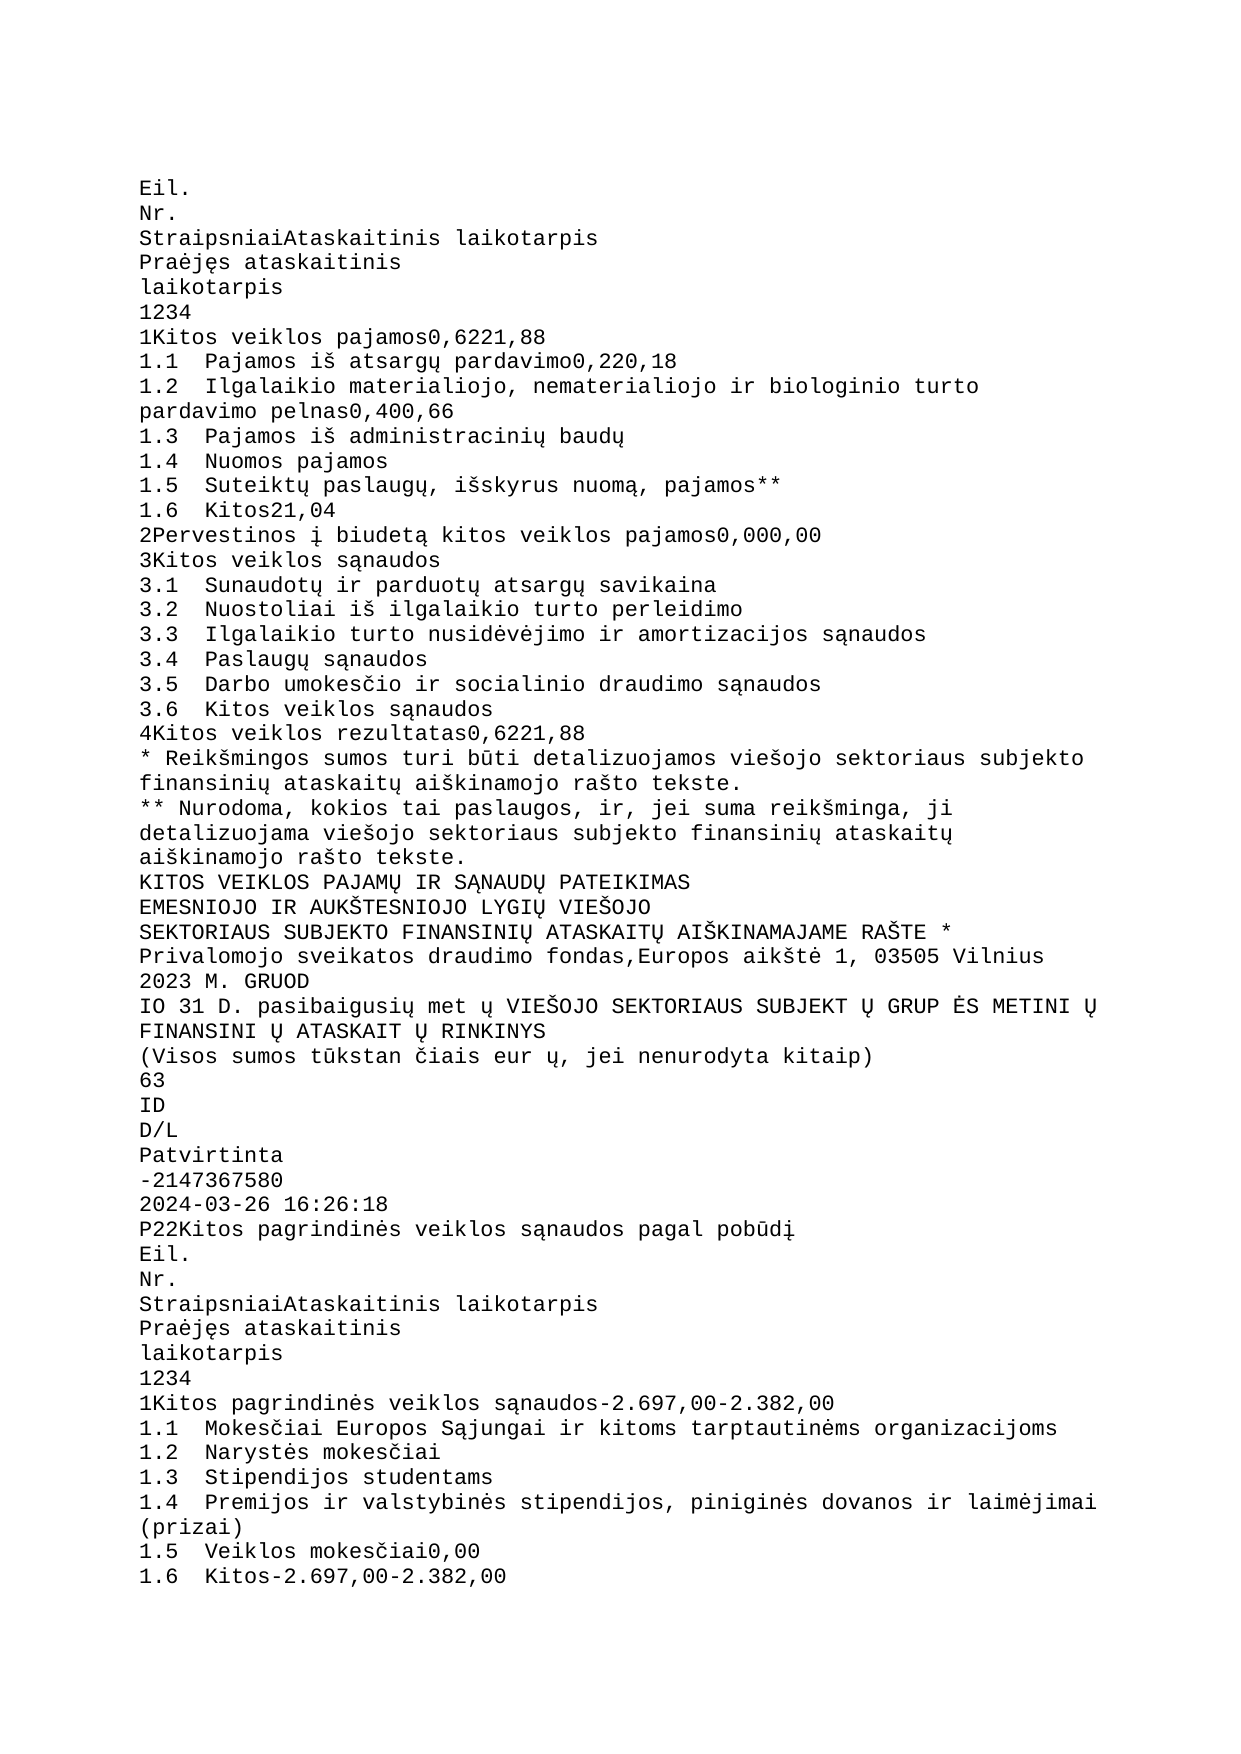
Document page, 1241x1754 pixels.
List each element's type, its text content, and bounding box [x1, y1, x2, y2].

text 1.5 Suteiktų paslaugų, išskyrus nuomą, pajamos** [139, 475, 1101, 499]
text 1234 [139, 301, 1101, 326]
text 3.5 Darbo umokesčio ir socialinio draudimo sąnaudos [139, 673, 1101, 698]
text 3Kitos veiklos sąnaudos [139, 549, 1101, 574]
text ** Nurodoma, kokios tai paslaugos, ir, jei suma reikšminga, ji detalizuojama viešojo sektoriaus subjekto finansinių ataskaitų [139, 797, 1101, 847]
text 2023 M. GRUOD [139, 971, 1101, 995]
text 1.1 Pajamos iš atsargų pardavimo0,220,18 [139, 351, 1101, 376]
text D/L [139, 1119, 1101, 1144]
text Nr. [139, 1268, 1101, 1293]
text Eil. [139, 1243, 1101, 1268]
text SEKTORIAUS SUBJEKTO FINANSINIŲ ATASKAITŲ AIŠKINAMAJAME RAŠTE * [139, 921, 1101, 946]
text IO 31 D. pasibaigusių met ų VIEŠOJO SEKTORIAUS SUBJEKT Ų GRUP ĖS METINI Ų FINANSINI Ų ATASKAIT Ų RINKINYS [139, 995, 1101, 1045]
text 1.3 Pajamos iš administracinių baudų [139, 425, 1101, 450]
text 3.1 Sunaudotų ir parduotų atsargų savikaina [139, 574, 1101, 599]
text laikotarpis [139, 1342, 1101, 1367]
text 63 [139, 1070, 1101, 1094]
text Nr. [139, 202, 1101, 227]
text Privalomojo sveikatos draudimo fondas,Europos aikštė 1, 03505 Vilnius [139, 946, 1101, 971]
text laikotarpis [139, 276, 1101, 301]
text 2Pervestinos į biudetą kitos veiklos pajamos0,000,00 [139, 524, 1101, 549]
text StraipsniaiAtaskaitinis laikotarpis [139, 227, 1101, 252]
text 1.4 Nuomos pajamos [139, 450, 1101, 475]
text * Reikšmingos sumos turi būti detalizuojamos viešojo sektoriaus subjekto finansinių ataskaitų aiškinamojo rašto tekste. [139, 747, 1101, 797]
text -2147367580 [139, 1169, 1101, 1194]
text 3.6 Kitos veiklos sąnaudos [139, 698, 1101, 723]
text 1.2 Narystės mokesčiai [139, 1442, 1101, 1466]
text Patvirtinta [139, 1144, 1101, 1169]
text 1.3 Stipendijos studentams [139, 1466, 1101, 1491]
text 1.2 Ilgalaikio materialiojo, nematerialiojo ir biologinio turto pardavimo pelnas0,400,66 [139, 376, 1101, 425]
text Praėjęs ataskaitinis [139, 1318, 1101, 1342]
text KITOS VEIKLOS PAJAMŲ IR SĄNAUDŲ PATEIKIMAS [139, 871, 1101, 896]
text EMESNIOJO IR AUKŠTESNIOJO LYGIŲ VIEŠOJO [139, 896, 1101, 921]
text 1.6 Kitos-2.697,00-2.382,00 [139, 1566, 1101, 1590]
text P22Kitos pagrindinės veiklos sąnaudos pagal pobūdį [139, 1218, 1101, 1243]
text (Visos sumos tūkstan čiais eur ų, jei nenurodyta kitaip) [139, 1045, 1101, 1070]
text 1.4 Premijos ir valstybinės stipendijos, piniginės dovanos ir laimėjimai (prizai) [139, 1491, 1101, 1541]
text 2024-03-26 16:26:18 [139, 1194, 1101, 1218]
text 1.6 Kitos21,04 [139, 499, 1101, 524]
text 3.2 Nuostoliai iš ilgalaikio turto perleidimo [139, 599, 1101, 623]
text Praėjęs ataskaitinis [139, 252, 1101, 276]
text 1.5 Veiklos mokesčiai0,00 [139, 1541, 1101, 1566]
text ID [139, 1094, 1101, 1119]
text aiškinamojo rašto tekste. [139, 847, 1101, 871]
text 3.4 Paslaugų sąnaudos [139, 648, 1101, 673]
text Eil. [139, 177, 1101, 202]
text 4Kitos veiklos rezultatas0,6221,88 [139, 723, 1101, 747]
text 1Kitos veiklos pajamos0,6221,88 [139, 326, 1101, 351]
text StraipsniaiAtaskaitinis laikotarpis [139, 1293, 1101, 1318]
text 1Kitos pagrindinės veiklos sąnaudos-2.697,00-2.382,00 [139, 1392, 1101, 1417]
text 3.3 Ilgalaikio turto nusidėvėjimo ir amortizacijos sąnaudos [139, 623, 1101, 648]
text 1234 [139, 1367, 1101, 1392]
text 1.1 Mokesčiai Europos Sąjungai ir kitoms tarptautinėms organizacijoms [139, 1417, 1101, 1442]
